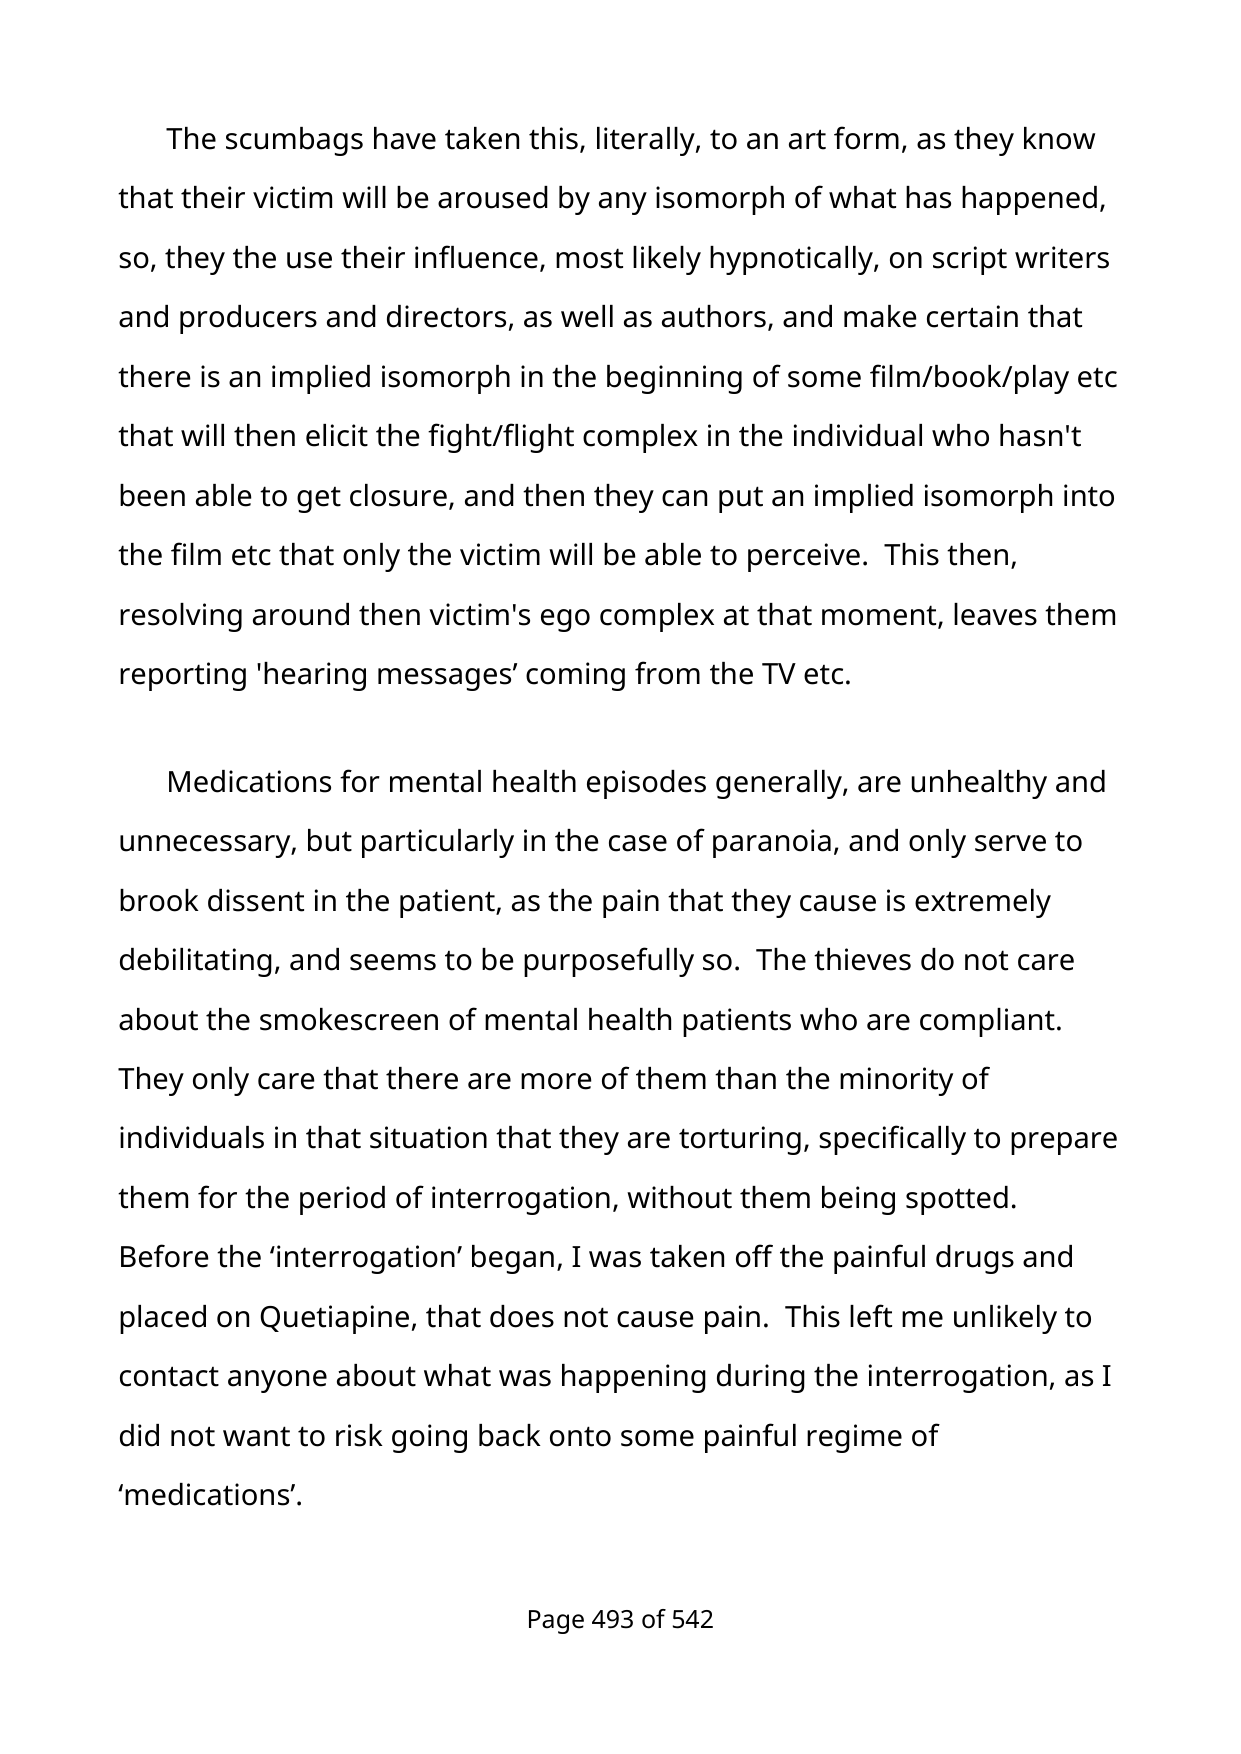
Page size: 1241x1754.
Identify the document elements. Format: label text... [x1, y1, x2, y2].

text Medications for mental health episodes generally, are unhealthy and unnecessary, but particularly in the case of paranoia, and only serve to brook dissent in the patient, as the pain that they cause is extremely debilitating, and seems to be purposefully so. The thieves do not care about the smokescreen of mental health patients who are compliant. They only care that there are more of them than the minority of individuals in that situation that they are torturing, specifically to prepare them for the period of interrogation, without them being spotted. Before the ‘interrogation’ began, I was taken off the painful drugs and placed on Quetiapine, that does not cause pain. This left me unlikely to contact anyone about what was happening during the interrogation, as I did not want to risk going back onto some painful regime of ‘medications’. [118, 761, 1122, 1514]
text The scumbags have taken this, literally, to an art form, as they know that their victim will be aroused by any isomorph of what has happened, so, they the use their influence, most likely hypnotically, on script writers and producers and directors, as well as authors, and make certain that there is an implied isomorph in the beginning of some film/book/play etc that will then elicit the fight/flight complex in the individual who hasn't been able to get closure, and then they can put an implied isomorph into the film etc that only the victim will be able to perceive. This then, resolving around then victim's ego complex at that moment, leaves them reporting 'hearing messages’ coming from the TV etc. [118, 118, 1122, 693]
